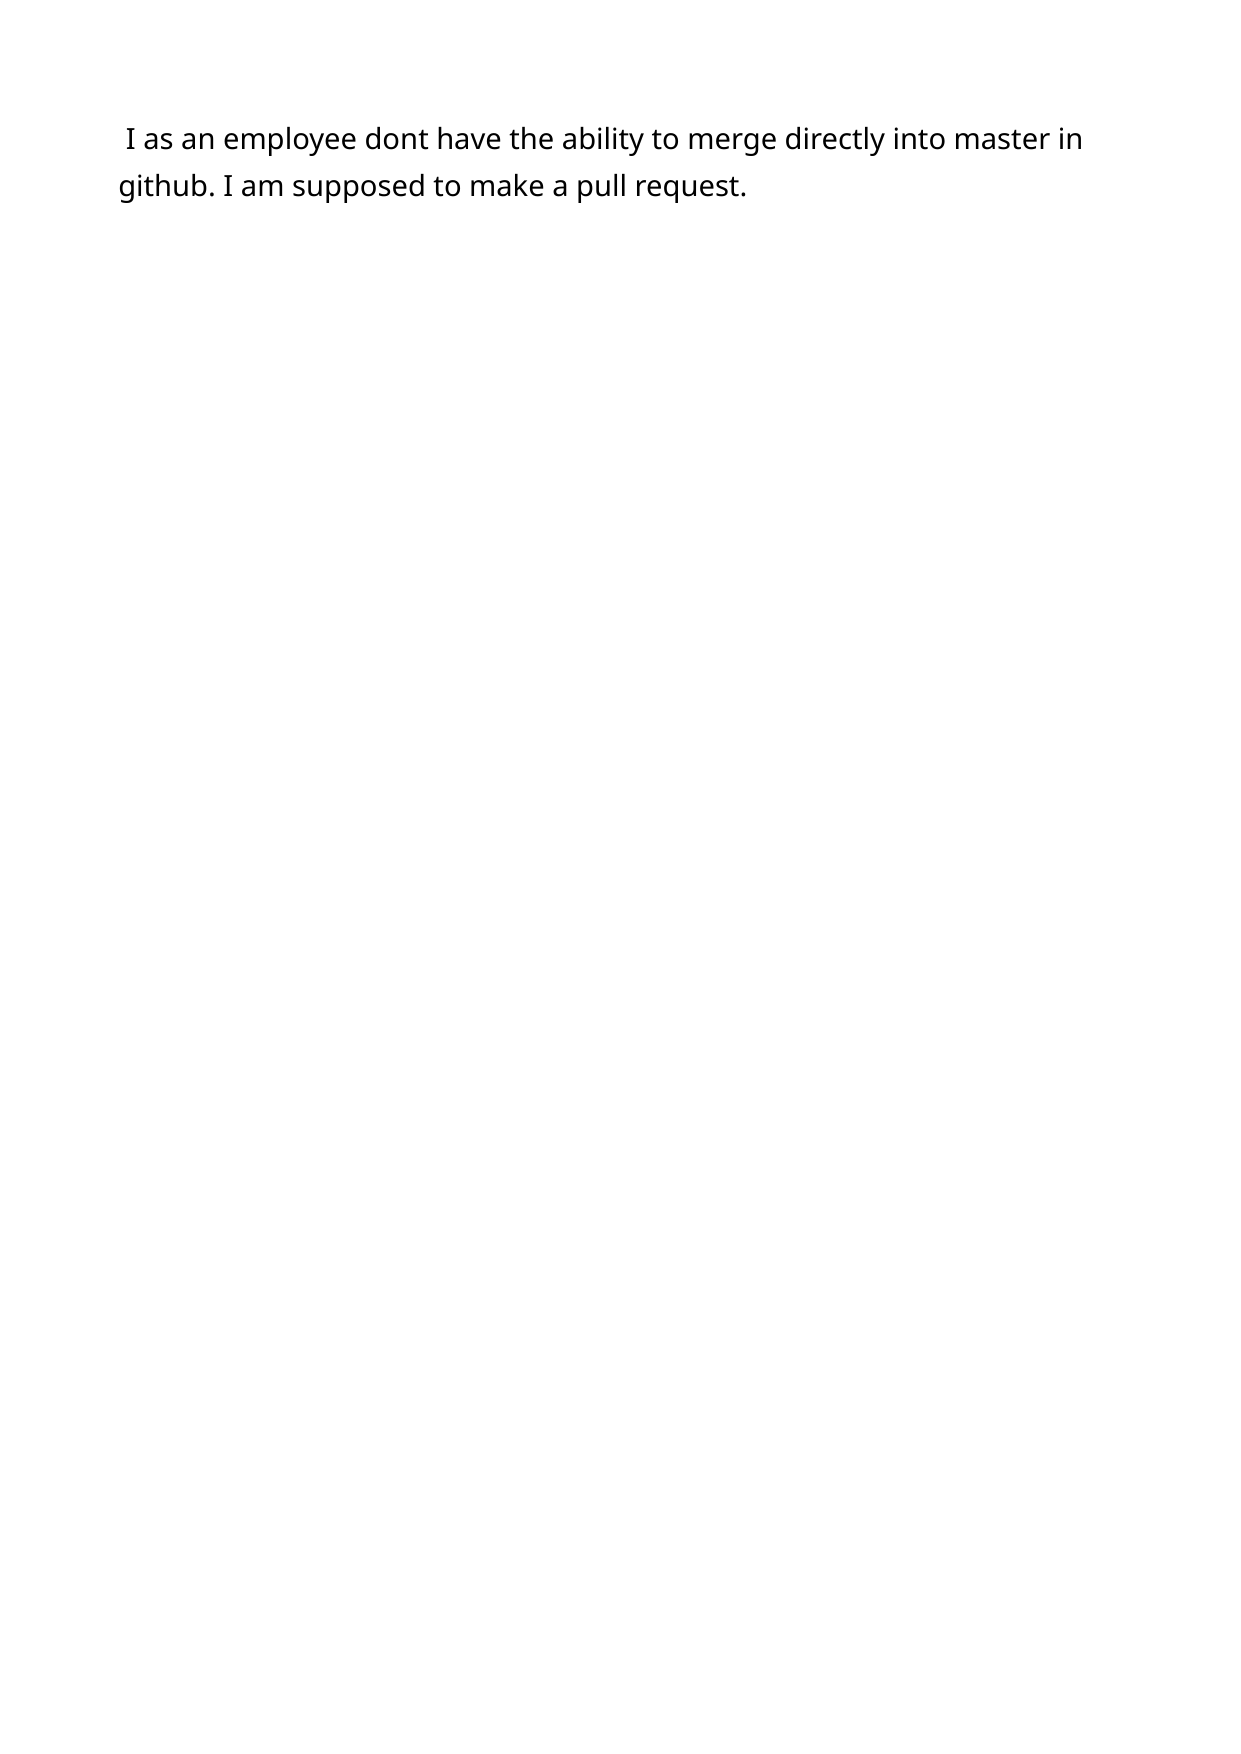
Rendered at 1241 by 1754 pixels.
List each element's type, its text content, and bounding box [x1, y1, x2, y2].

text I as an employee dont have the ability to merge directly into master in github. I am supposed to make a pull request. [118, 118, 1122, 205]
